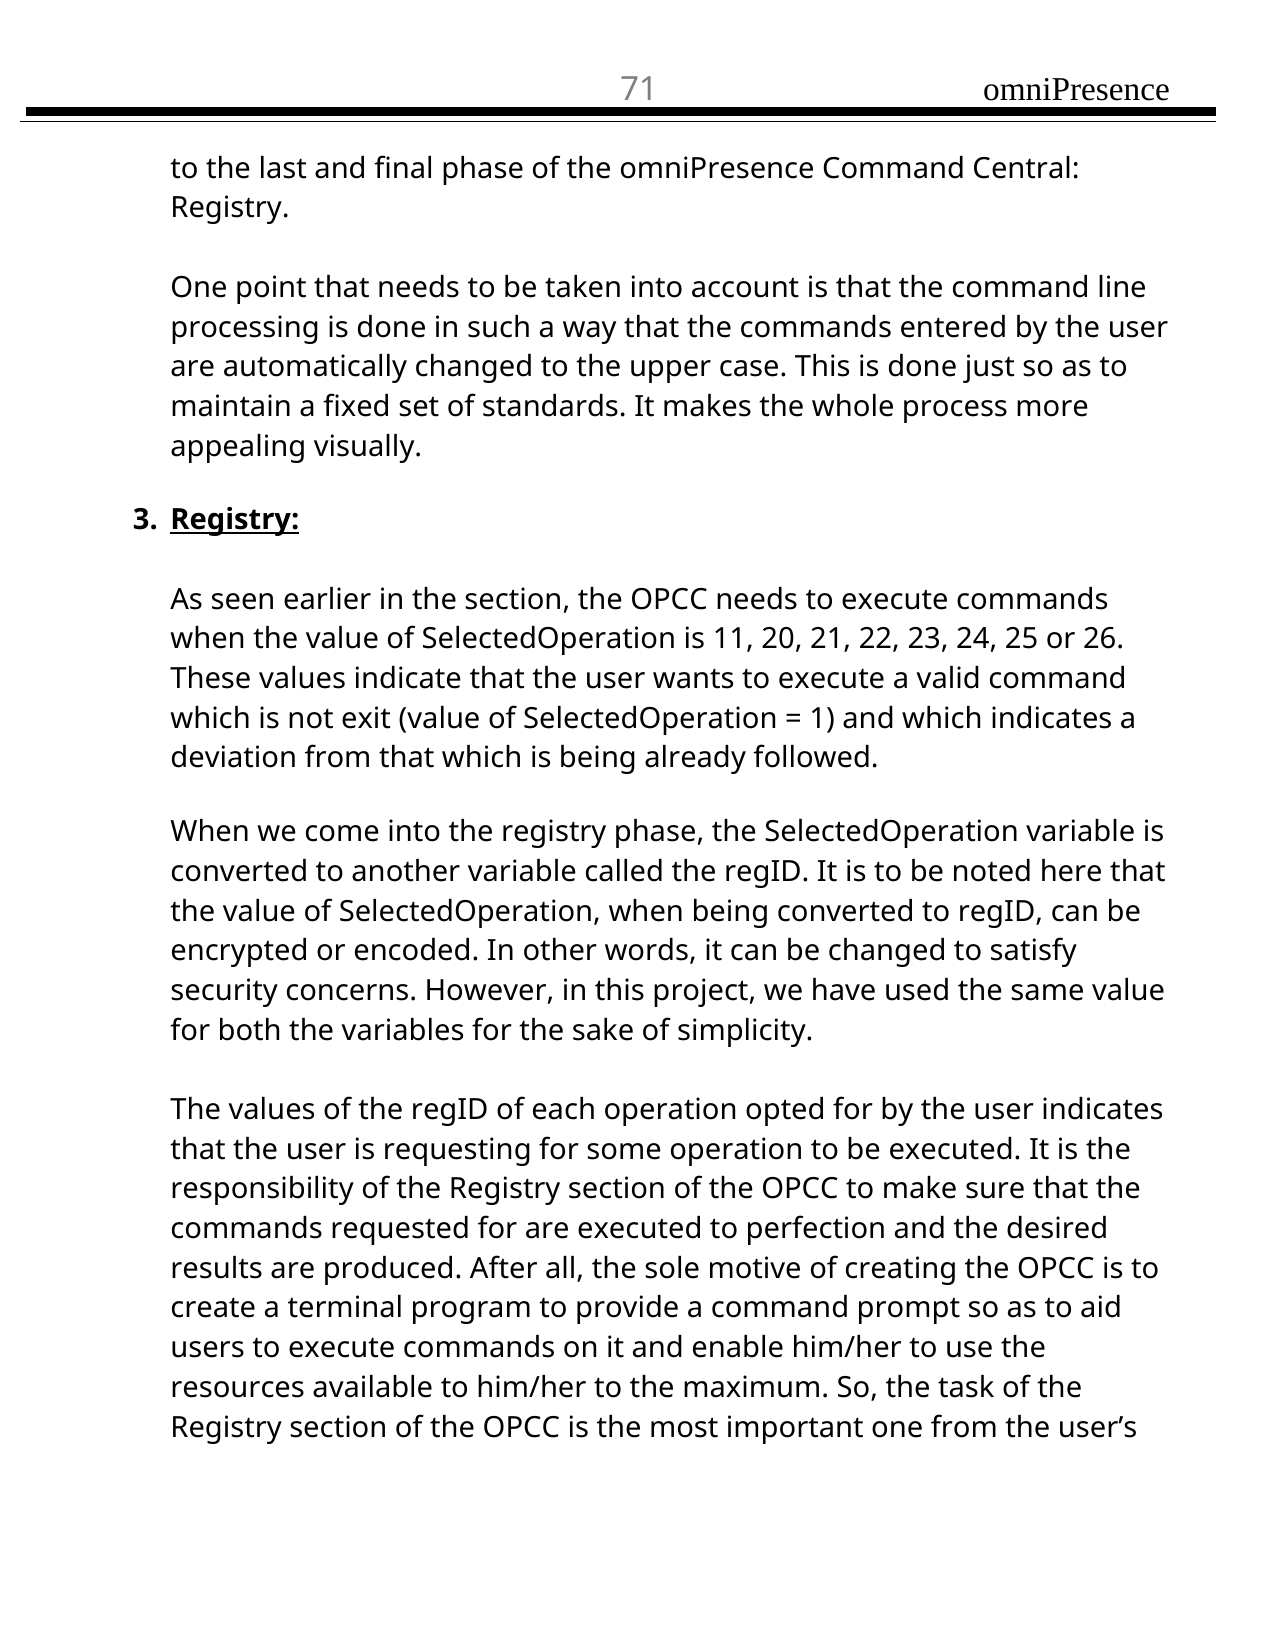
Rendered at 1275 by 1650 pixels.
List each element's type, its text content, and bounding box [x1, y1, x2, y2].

text As seen earlier in the section, the OPCC needs to execute commands when the value of SelectedOperation is 11, 20, 21, 22, 23, 24, 25 or 26. These values indicate that the user wants to execute a valid command which is not exit (value of SelectedOperation = 1) and which indicates a deviation from that which is being already followed. [170, 578, 1170, 776]
text to the last and final phase of the omniPresence Command Central: Registry. [170, 147, 1170, 226]
text When we come into the registry phase, the SelectedOperation variable is converted to another variable called the regID. It is to be noted here that the value of SelectedOperation, when being converted to regID, can be encrypted or encoded. In other words, it can be changed to satisfy security concerns. However, in this project, we have used the same value for both the variables for the sake of simplicity. [170, 811, 1170, 1049]
list Registry: [133, 499, 1170, 538]
text One point that needs to be taken into account is that the command line processing is done in such a way that the commands entered by the user are automatically changed to the upper case. This is done just so as to maintain a fixed set of standards. It makes the whole process more appealing visually. [170, 266, 1170, 464]
text The values of the regID of each operation opted for by the user indicates that the user is requesting for some operation to be executed. It is the responsibility of the Registry section of the OPCC to make sure that the commands requested for are executed to perfection and the desired results are produced. After all, the sole motive of creating the OPCC is to create a terminal program to provide a command prompt so as to aid users to execute commands on it and enable him/her to use the resources available to him/her to the maximum. So, the task of the Registry section of the OPCC is the most important one from the user’s [170, 1088, 1170, 1446]
